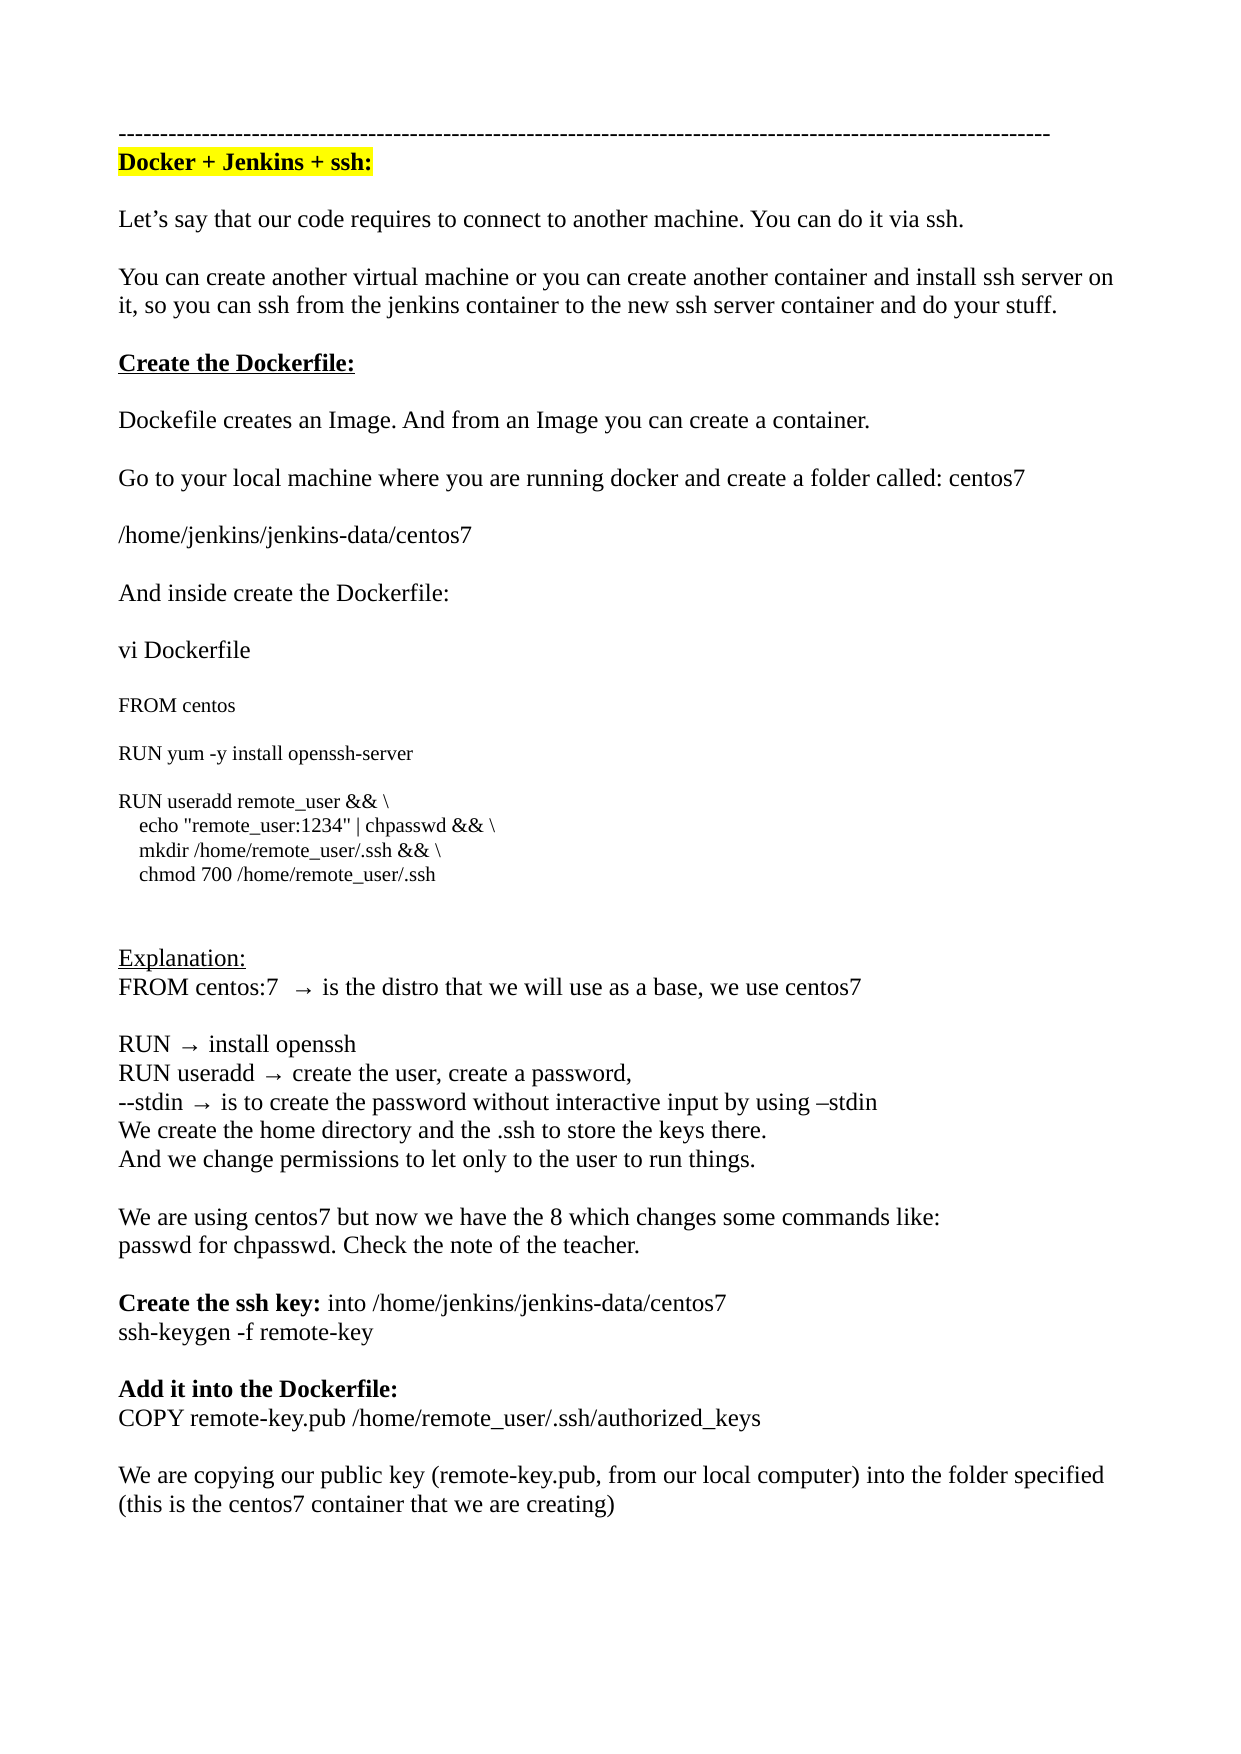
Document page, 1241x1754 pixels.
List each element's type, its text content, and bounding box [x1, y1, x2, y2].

text echo "remote_user:1234" | chpasswd && \ [118, 813, 1122, 837]
text Explanation: [118, 943, 1122, 972]
text We are copying our public key (remote-key.pub, from our local computer) into the folder specified (this is the centos7 container that we are creating) [118, 1461, 1122, 1518]
text Create the Dockerfile: [118, 348, 1122, 377]
text --stdin → is to create the password without interactive input by using –stdin [118, 1087, 1122, 1116]
text We are using centos7 but now we have the 8 which changes some commands like: [118, 1202, 1122, 1231]
text /home/jenkins/jenkins-data/centos7 [118, 521, 1122, 549]
text Let’s say that our code requires to connect to another machine. You can do it via ssh. [118, 204, 1122, 233]
text vi Dockerfile [118, 636, 1122, 664]
text And we change permissions to let only to the user to run things. [118, 1144, 1122, 1173]
text You can create another virtual machine or you can create another container and install ssh server on it, so you can ssh from the jenkins container to the new ssh server container and do your stuff. [118, 262, 1122, 319]
text RUN useradd remote_user && \ [118, 789, 1122, 813]
text FROM centos [118, 693, 1122, 717]
text mkdir /home/remote_user/.ssh && \ [118, 837, 1122, 862]
text Dockefile creates an Image. And from an Image you can create a container. [118, 406, 1122, 434]
text Docker + Jenkins + ssh: [118, 147, 1122, 176]
text And inside create the Dockerfile: [118, 578, 1122, 607]
text We create the home directory and the .ssh to store the keys there. [118, 1116, 1122, 1144]
text ssh-keygen -f remote-key [118, 1317, 1122, 1346]
text FROM centos:7 → is the distro that we will use as a base, we use centos7 [118, 972, 1122, 1001]
text Add it into the Dockerfile: [118, 1374, 1122, 1403]
text RUN useradd → create the user, create a password, [118, 1058, 1122, 1087]
text chmod 700 /home/remote_user/.ssh [118, 862, 1122, 886]
text ---------------------------------------------------------------------------------------------------------------- [118, 118, 1122, 147]
text Create the ssh key: into /home/jenkins/jenkins-data/centos7 [118, 1288, 1122, 1317]
text RUN yum -y install openssh-server [118, 741, 1122, 765]
text RUN → install openssh [118, 1029, 1122, 1058]
text passwd for chpasswd. Check the note of the teacher. [118, 1231, 1122, 1259]
text Go to your local machine where you are running docker and create a folder called: centos7 [118, 463, 1122, 492]
text COPY remote-key.pub /home/remote_user/.ssh/authorized_keys [118, 1403, 1122, 1432]
